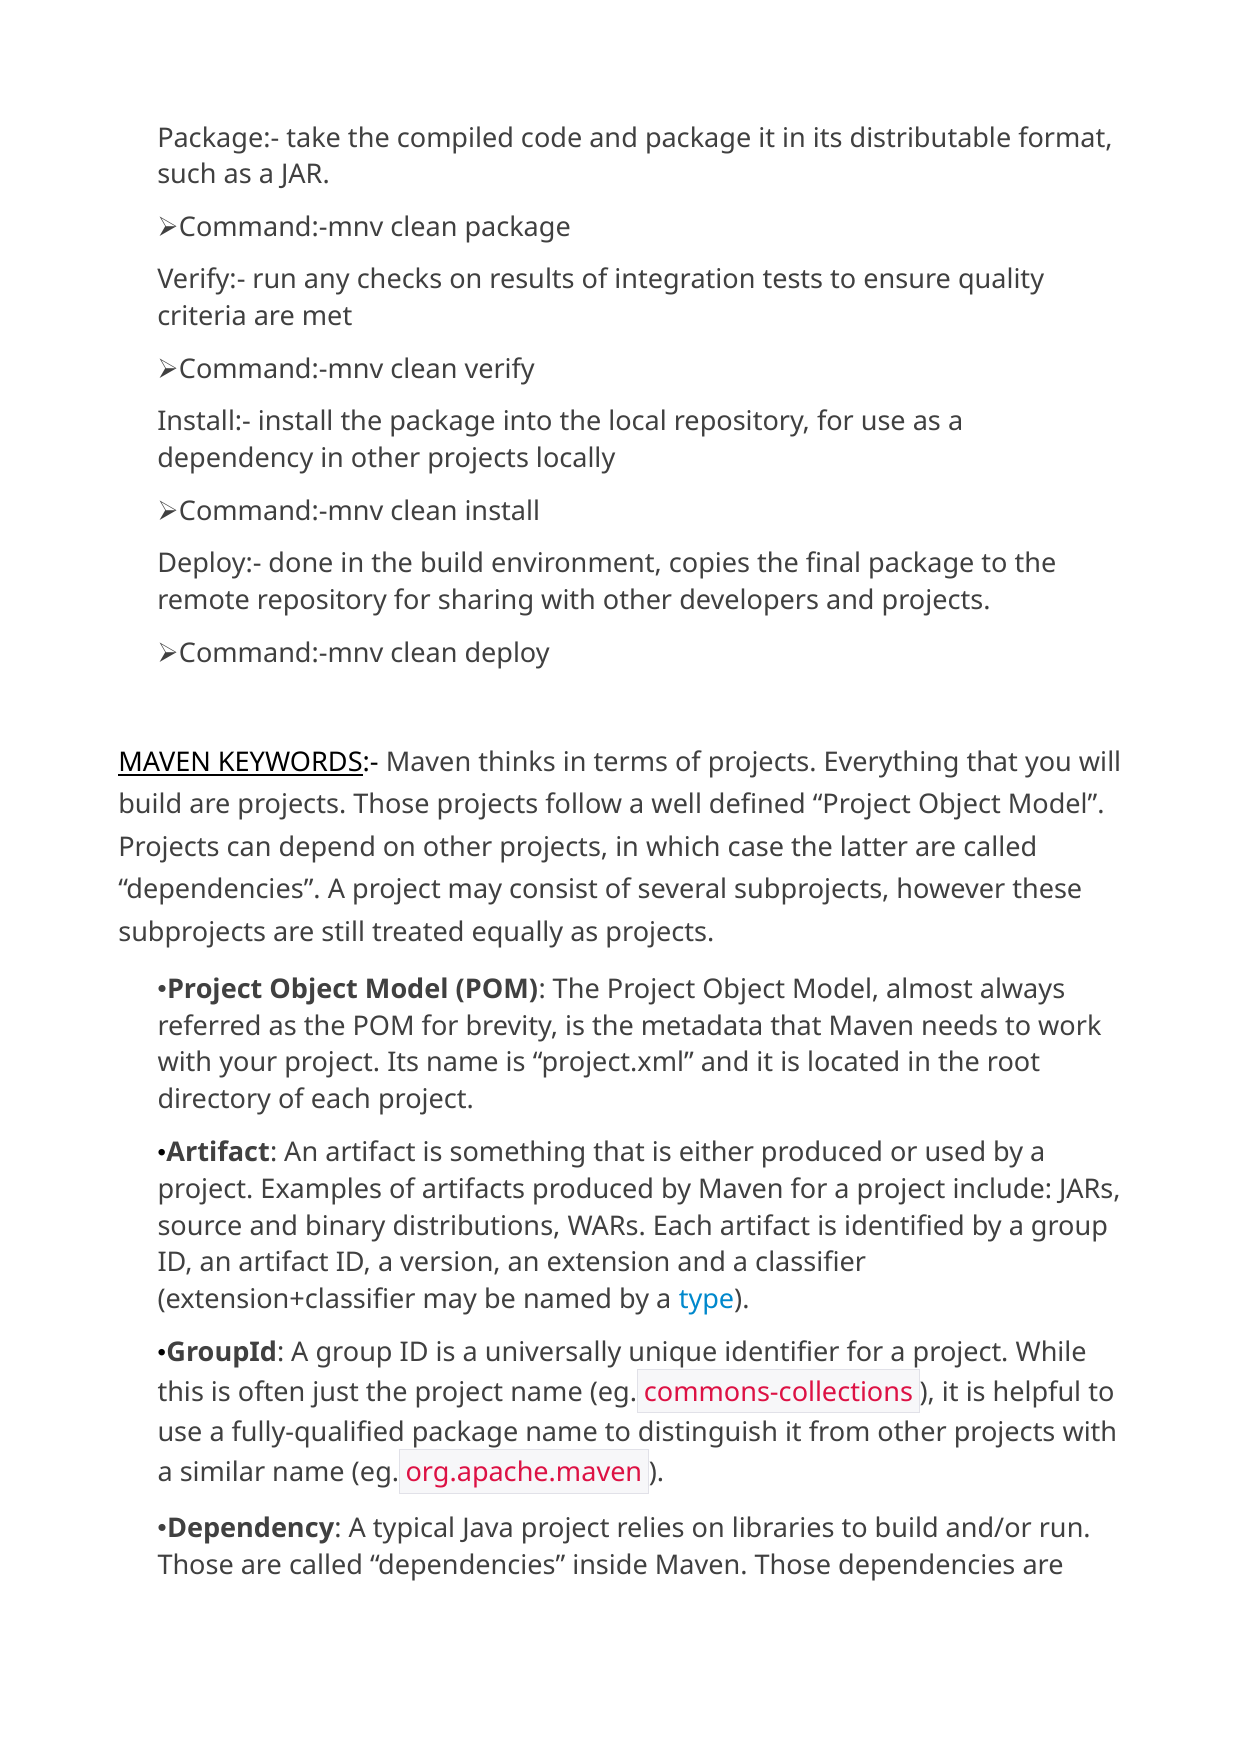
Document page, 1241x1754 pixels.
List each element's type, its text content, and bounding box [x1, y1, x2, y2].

list Dependency: A typical Java project relies on libraries to build and/or run. Those are called “dependencies” inside Maven. Those dependencies are [118, 1508, 1122, 1582]
list Artifact: An artifact is something that is either produced or used by a project. Examples of artifacts produced by Maven for a project include: JARs, source and binary distributions, WARs. Each artifact is identified by a group ID, an artifact ID, a version, an extension and a classifier (extension+classifier may be named by a type). [118, 1132, 1122, 1317]
list Command:-mnv clean verify [118, 349, 1122, 386]
list Command:-mnv clean deploy [118, 633, 1122, 670]
list Project Object Model (POM): The Project Object Model, almost always referred as the POM for brevity, is the metadata that Maven needs to work with your project. Its name is “project.xml” and it is located in the root directory of each project. [118, 969, 1122, 1117]
list Package:- take the compiled code and package it in its distributable format, such as a JAR. [118, 118, 1122, 192]
list Deploy:- done in the build environment, copies the final package to the remote repository for sharing with other developers and projects. [118, 544, 1122, 617]
text MAVEN KEYWORDS:- Maven thinks in terms of projects. Everything that you will build are projects. Those projects follow a well defined “Project Object Model”. Projects can depend on other projects, in which case the latter are called “dependencies”. A project may consist of several subprojects, however these subprojects are still treated equally as projects. [118, 743, 1122, 949]
list Command:-mnv clean package [118, 207, 1122, 244]
list Command:-mnv clean install [118, 491, 1122, 528]
list Install:- install the package into the local repository, for use as a dependency in other projects locally [118, 402, 1122, 476]
list GroupId: A group ID is a universally unique identifier for a project. While this is often just the project name (eg.commons-collections), it is helpful to use a fully-qualified package name to distinguish it from other projects with a similar name (eg.org.apache.maven). [118, 1332, 1122, 1493]
list Verify:- run any checks on results of integration tests to ensure quality criteria are met [118, 260, 1122, 334]
